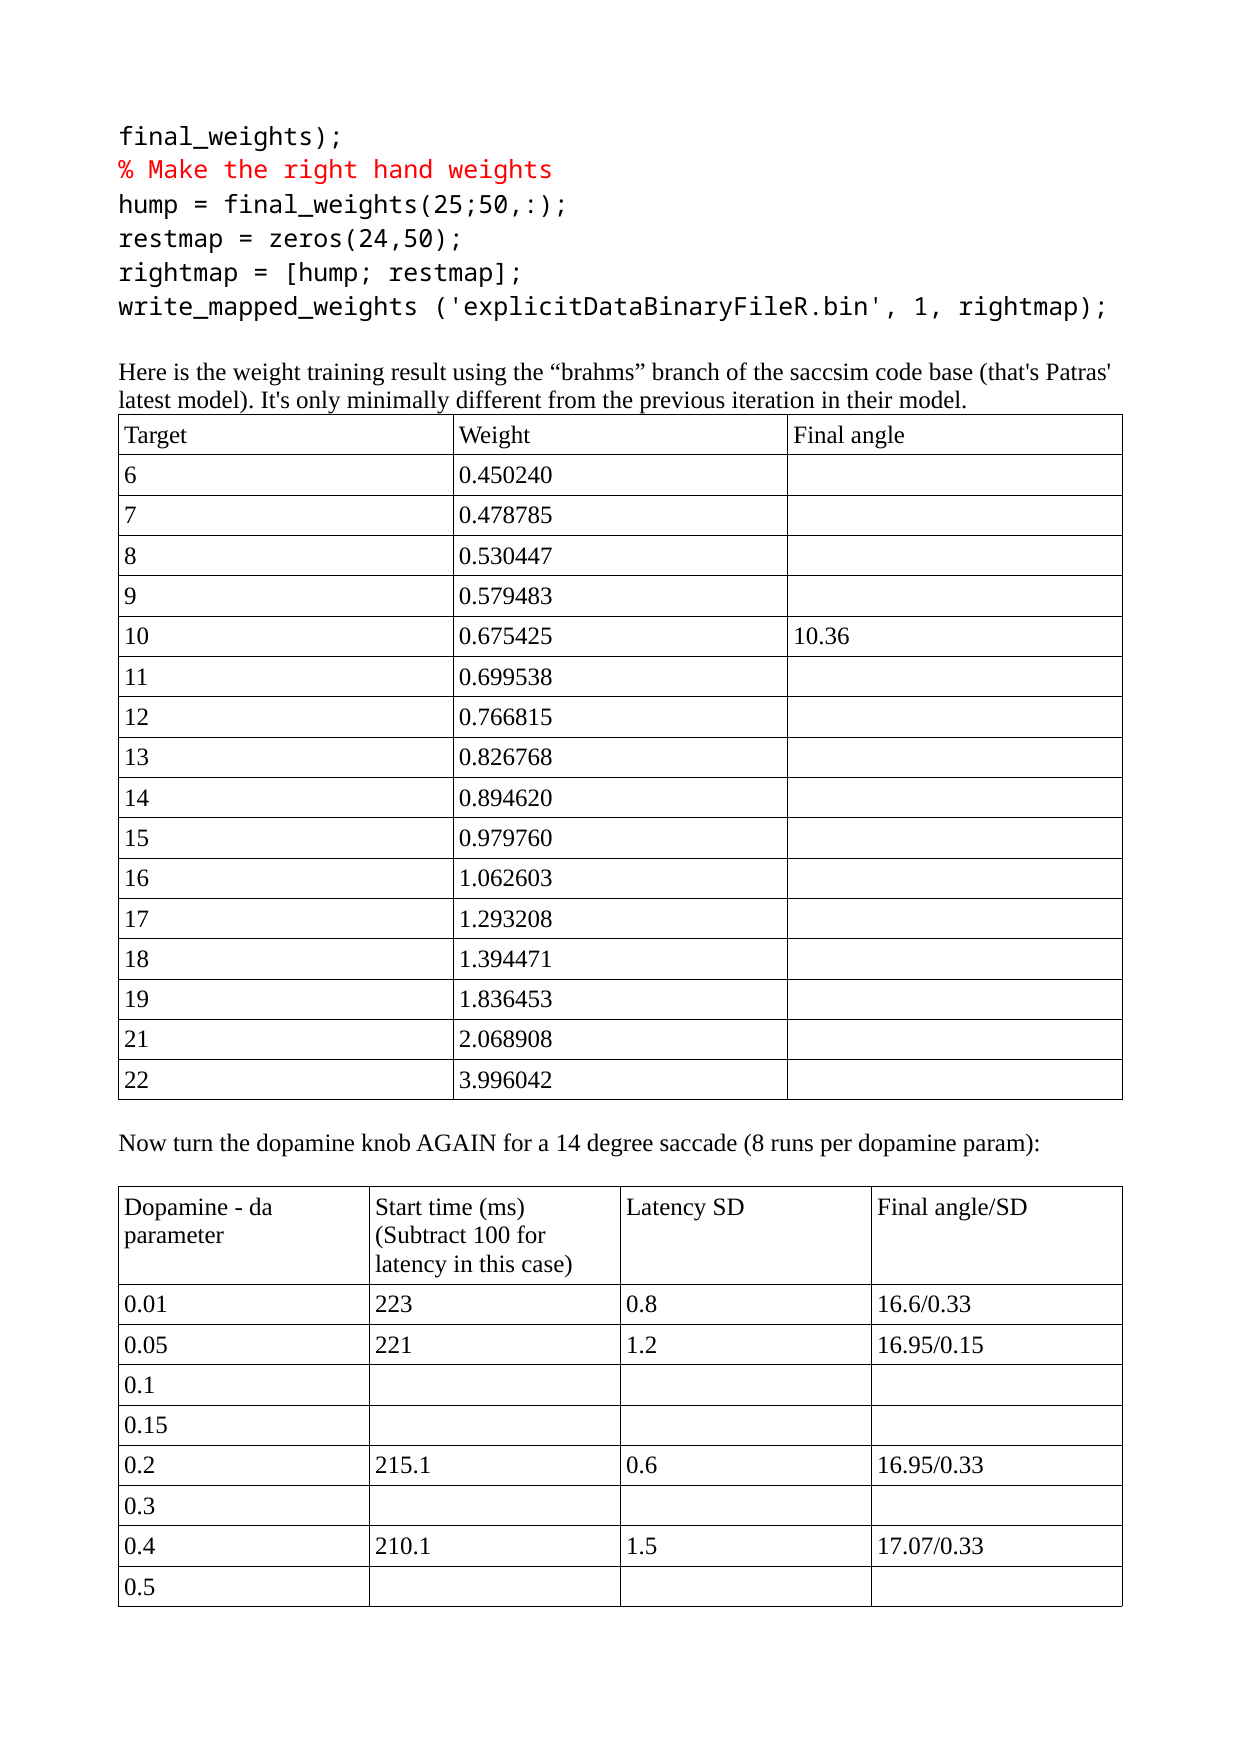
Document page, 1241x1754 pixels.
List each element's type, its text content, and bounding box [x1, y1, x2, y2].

table_cell 1.836453 [454, 980, 787, 1019]
text Here is the weight training result using the “brahms” branch of the saccsim code base (that's Patras' latest model). It's only minimally different from the previous iteration in their model. [118, 357, 1122, 414]
table_cell [370, 1406, 620, 1445]
table_cell 1.062603 [454, 859, 787, 898]
table_cell [370, 1365, 620, 1404]
table_cell 17 [119, 899, 453, 938]
table_cell 0.1 [119, 1365, 369, 1404]
table_cell [788, 738, 1122, 777]
table_header Weight [454, 415, 787, 454]
table_cell 7 [119, 496, 453, 535]
table_cell 8 [119, 536, 453, 575]
table_cell [370, 1486, 620, 1525]
table_cell 0.699538 [454, 657, 787, 696]
table_cell [370, 1567, 620, 1606]
table_cell [788, 1060, 1122, 1099]
table_cell 0.8 [621, 1285, 871, 1324]
table_cell 1.394471 [454, 939, 787, 978]
table_cell 12 [119, 697, 453, 737]
table_cell 0.05 [119, 1325, 369, 1364]
text restmap = zeros(24,50); [118, 220, 1122, 254]
table_cell 18 [119, 939, 453, 978]
table_cell 0.766815 [454, 697, 787, 737]
table_cell 19 [119, 980, 453, 1019]
table_cell [788, 899, 1122, 938]
table_cell 0.979760 [454, 818, 787, 857]
table_cell 21 [119, 1020, 453, 1059]
table_cell 17.07/0.33 [872, 1526, 1122, 1566]
table_cell [788, 657, 1122, 696]
table_cell 15 [119, 818, 453, 857]
table_header Start time (ms) (Subtract 100 for latency in this case) [370, 1187, 620, 1283]
table_cell [872, 1567, 1122, 1606]
table_cell 16.6/0.33 [872, 1285, 1122, 1324]
table_cell [872, 1486, 1122, 1525]
table_cell 0.3 [119, 1486, 369, 1525]
table_cell 3.996042 [454, 1060, 787, 1099]
table_cell 1.293208 [454, 899, 787, 938]
table_cell 0.478785 [454, 496, 787, 535]
table_cell 6 [119, 455, 453, 495]
table_cell 16.95/0.15 [872, 1325, 1122, 1364]
table_cell 0.894620 [454, 778, 787, 817]
table_header Final angle/SD [872, 1187, 1122, 1283]
table_cell 0.826768 [454, 738, 787, 777]
table_cell [621, 1365, 871, 1404]
table_cell [788, 980, 1122, 1019]
table_cell [872, 1365, 1122, 1404]
table_cell 0.450240 [454, 455, 787, 495]
table_cell 11 [119, 657, 453, 696]
table_cell 10.36 [788, 617, 1122, 656]
table_cell 215.1 [370, 1446, 620, 1485]
table_cell 0.15 [119, 1406, 369, 1445]
text hump = final_weights(25;50,:); [118, 186, 1122, 220]
text rightmap = [hump; restmap]; [118, 254, 1122, 288]
table_cell [788, 455, 1122, 495]
table_cell 0.6 [621, 1446, 871, 1485]
table_cell [788, 1020, 1122, 1059]
table_cell 0.530447 [454, 536, 787, 575]
table_cell 14 [119, 778, 453, 817]
table_cell 210.1 [370, 1526, 620, 1566]
table_cell 16.95/0.33 [872, 1446, 1122, 1485]
table_cell [621, 1486, 871, 1525]
table_cell 10 [119, 617, 453, 656]
table_header Latency SD [621, 1187, 871, 1283]
table_cell 0.2 [119, 1446, 369, 1485]
table_cell [621, 1406, 871, 1445]
table_cell [788, 939, 1122, 978]
table_header Dopamine - da parameter [119, 1187, 369, 1283]
table_cell 1.2 [621, 1325, 871, 1364]
table_cell 9 [119, 576, 453, 616]
table_cell [788, 576, 1122, 616]
table_cell 2.068908 [454, 1020, 787, 1059]
text % Make the right hand weights [118, 152, 1122, 186]
text final_weights); [118, 118, 1122, 152]
table_cell 0.4 [119, 1526, 369, 1566]
table_cell [788, 697, 1122, 737]
table_cell 0.5 [119, 1567, 369, 1606]
text Now turn the dopamine knob AGAIN for a 14 degree saccade (8 runs per dopamine param): [118, 1128, 1122, 1157]
table_cell 22 [119, 1060, 453, 1099]
table_cell [788, 859, 1122, 898]
table_cell 13 [119, 738, 453, 777]
table_cell 16 [119, 859, 453, 898]
table_cell [788, 496, 1122, 535]
table_cell 221 [370, 1325, 620, 1364]
table_cell 0.675425 [454, 617, 787, 656]
table_cell [621, 1567, 871, 1606]
table_cell [788, 818, 1122, 857]
table_cell 0.01 [119, 1285, 369, 1324]
table_cell [788, 778, 1122, 817]
table_cell 1.5 [621, 1526, 871, 1566]
table_header Target [119, 415, 453, 454]
table_cell [788, 536, 1122, 575]
table_cell 223 [370, 1285, 620, 1324]
table_header Final angle [788, 415, 1122, 454]
table_cell 0.579483 [454, 576, 787, 616]
table_cell [872, 1406, 1122, 1445]
text write_mapped_weights ('explicitDataBinaryFileR.bin', 1, rightmap); [118, 288, 1122, 322]
